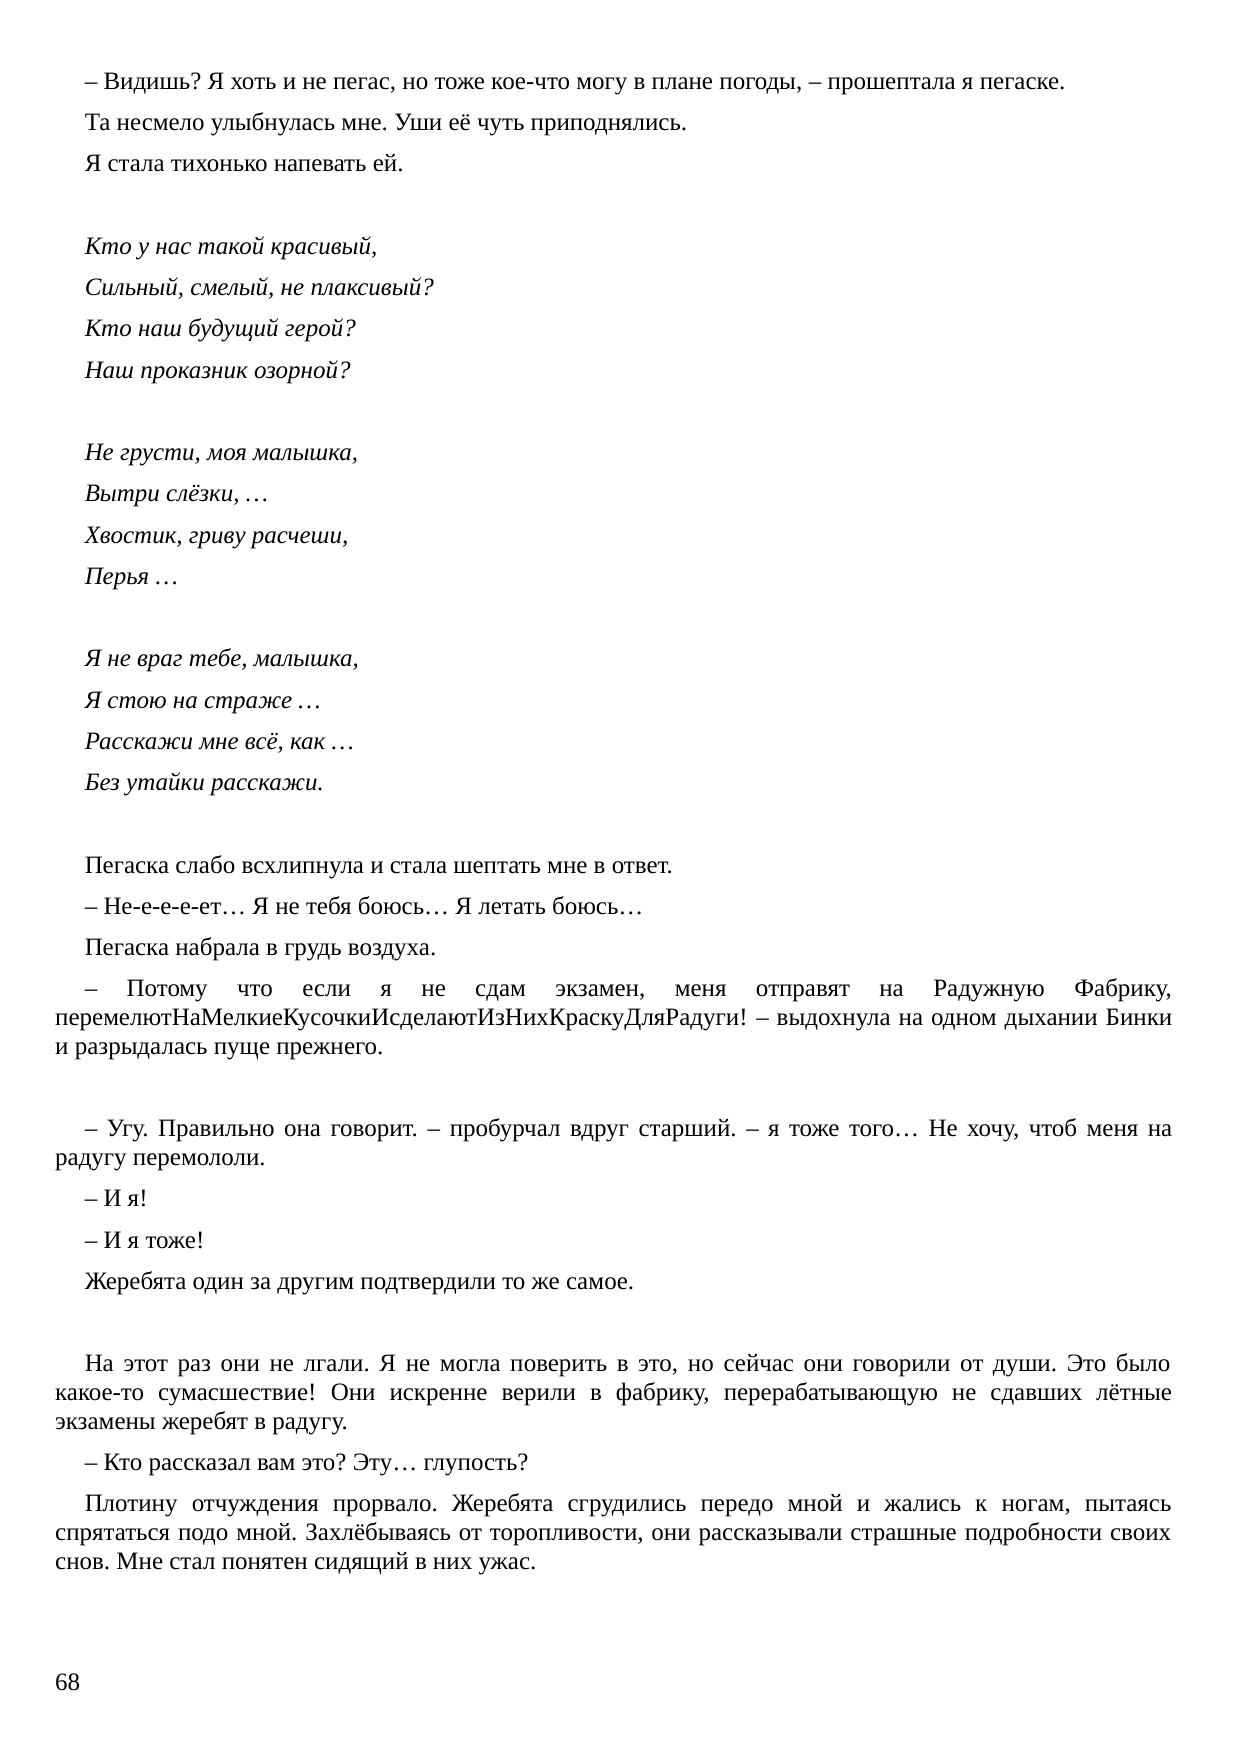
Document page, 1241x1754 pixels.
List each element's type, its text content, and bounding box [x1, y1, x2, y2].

text Вытри слёзки, … [55, 478, 1173, 507]
text Наш проказник озорной? [55, 355, 1173, 383]
text Я не враг тебе, малышка, [55, 643, 1173, 672]
text Пегаска набрала в грудь воздуха. [55, 932, 1173, 961]
text Я стою на страже … [55, 685, 1173, 713]
text – Кто рассказал вам это? Эту… глупость? [55, 1447, 1173, 1476]
text Та несмело улыбнулась мне. Уши её чуть приподнялись. [55, 107, 1173, 136]
text На этот раз они не лгали. Я не могла поверить в это, но сейчас они говорили от души. Это было какое-то сумасшествие! Они искренне верили в фабрику, перерабатывающую не сдавших лётные экзамены жеребят в радугу. [55, 1348, 1173, 1435]
text – Не-е-е-е-ет… Я не тебя боюсь… Я летать боюсь… [55, 891, 1173, 920]
text Я стала тихонько напевать ей. [55, 148, 1173, 177]
text Кто у нас такой красивый, [55, 231, 1173, 260]
text Кто наш будущий герой? [55, 313, 1173, 342]
text Не грусти, моя малышка, [55, 437, 1173, 466]
text Хвостик, гриву расчеши, [55, 520, 1173, 548]
text Расскажи мне всё, как … [55, 726, 1173, 755]
text Перья … [55, 561, 1173, 590]
text – Видишь? Я хоть и не пегас, но тоже кое-что могу в плане погоды, – прошептала я пегаске. [55, 66, 1173, 95]
text Пегаска слабо всхлипнула и стала шептать мне в ответ. [55, 850, 1173, 878]
text Плотину отчуждения прорвало. Жеребята сгрудились передо мной и жались к ногам, пытаясь спрятаться подо мной. Захлёбываясь от торопливости, они рассказывали страшные подробности своих снов. Мне стал понятен сидящий в них ужас. [55, 1488, 1173, 1575]
text – И я! [55, 1183, 1173, 1212]
text – Угу. Правильно она говорит. – пробурчал вдруг старший. – я тоже того… Не хочу, чтоб меня на радугу перемололи. [55, 1113, 1173, 1171]
text Без утайки расскажи. [55, 767, 1173, 796]
text Жеребята один за другим подтвердили то же самое. [55, 1266, 1173, 1295]
text Сильный, смелый, не плаксивый? [55, 272, 1173, 301]
text – И я тоже! [55, 1225, 1173, 1253]
text – Потому что если я не сдам экзамен, меня отправят на Радужную Фабрику, перемелютНаМелкиеКусочкиИсделаютИзНихКраскуДляРадуги! – выдохнула на одном дыхании Бинки и разрыдалась пуще прежнего. [55, 973, 1173, 1060]
